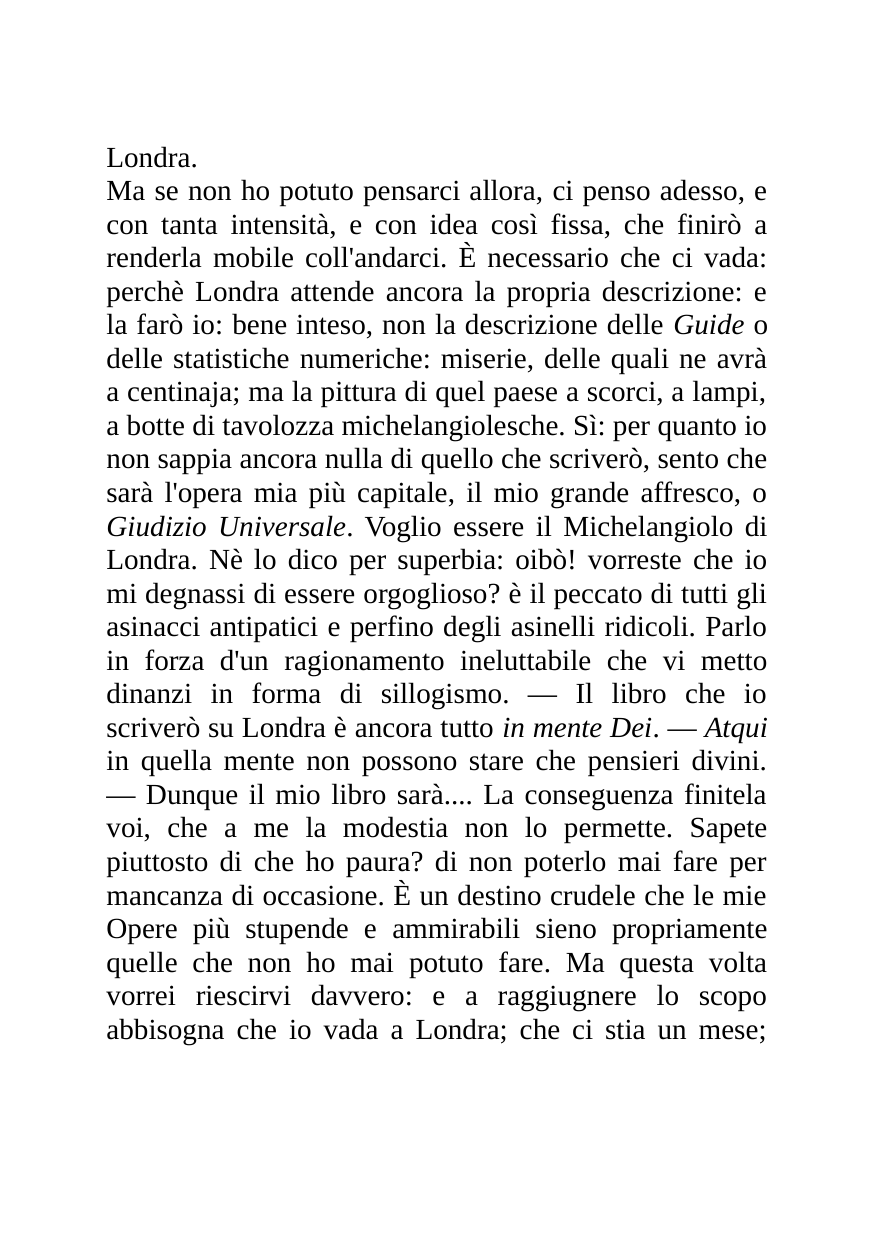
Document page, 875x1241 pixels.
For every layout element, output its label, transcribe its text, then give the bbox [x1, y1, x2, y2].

text Londra. [106, 140, 768, 173]
text Ma se non ho potuto pensarci allora, ci penso adesso, e con tanta intensità, e con idea così fissa, che finirò a renderla mobile coll'andarci. È necessario che ci vada: perchè Londra attende ancora la propria descrizione: e la farò io: bene inteso, non la descrizione delle Guide o delle statistiche numeriche: miserie, delle quali ne avrà a centinaja; ma la pittura di quel paese a scorci, a lampi, a botte di tavolozza michelangiolesche. Sì: per quanto io non sappia ancora nulla di quello che scriverò, sento che sarà l'opera mia più capitale, il mio grande affresco, o Giudizio Universale. Voglio essere il Michelangiolo di Londra. Nè lo dico per superbia: oibò! vorreste che io mi degnassi di essere orgoglioso? è il peccato di tutti gli asinacci antipatici e perfino degli asinelli ridicoli. Parlo in forza d'un ragionamento ineluttabile che vi metto dinanzi in forma di sillogismo. ― Il libro che io scriverò su Londra è ancora tutto in mente Dei. ― Atqui in quella mente non possono stare che pensieri divini. ― Dunque il mio libro sarà.... La conseguenza finitela voi, che a me la modestia non lo permette. Sapete piuttosto di che ho paura? di non poterlo mai fare per mancanza di occasione. È un destino crudele che le mie Opere più stupende e ammirabili sieno propriamente quelle che non ho mai potuto fare. Ma questa volta vorrei riescirvi davvero: e a raggiugnere lo scopo abbisogna che io vada a Londra; che ci stia un mese; [106, 173, 768, 1045]
